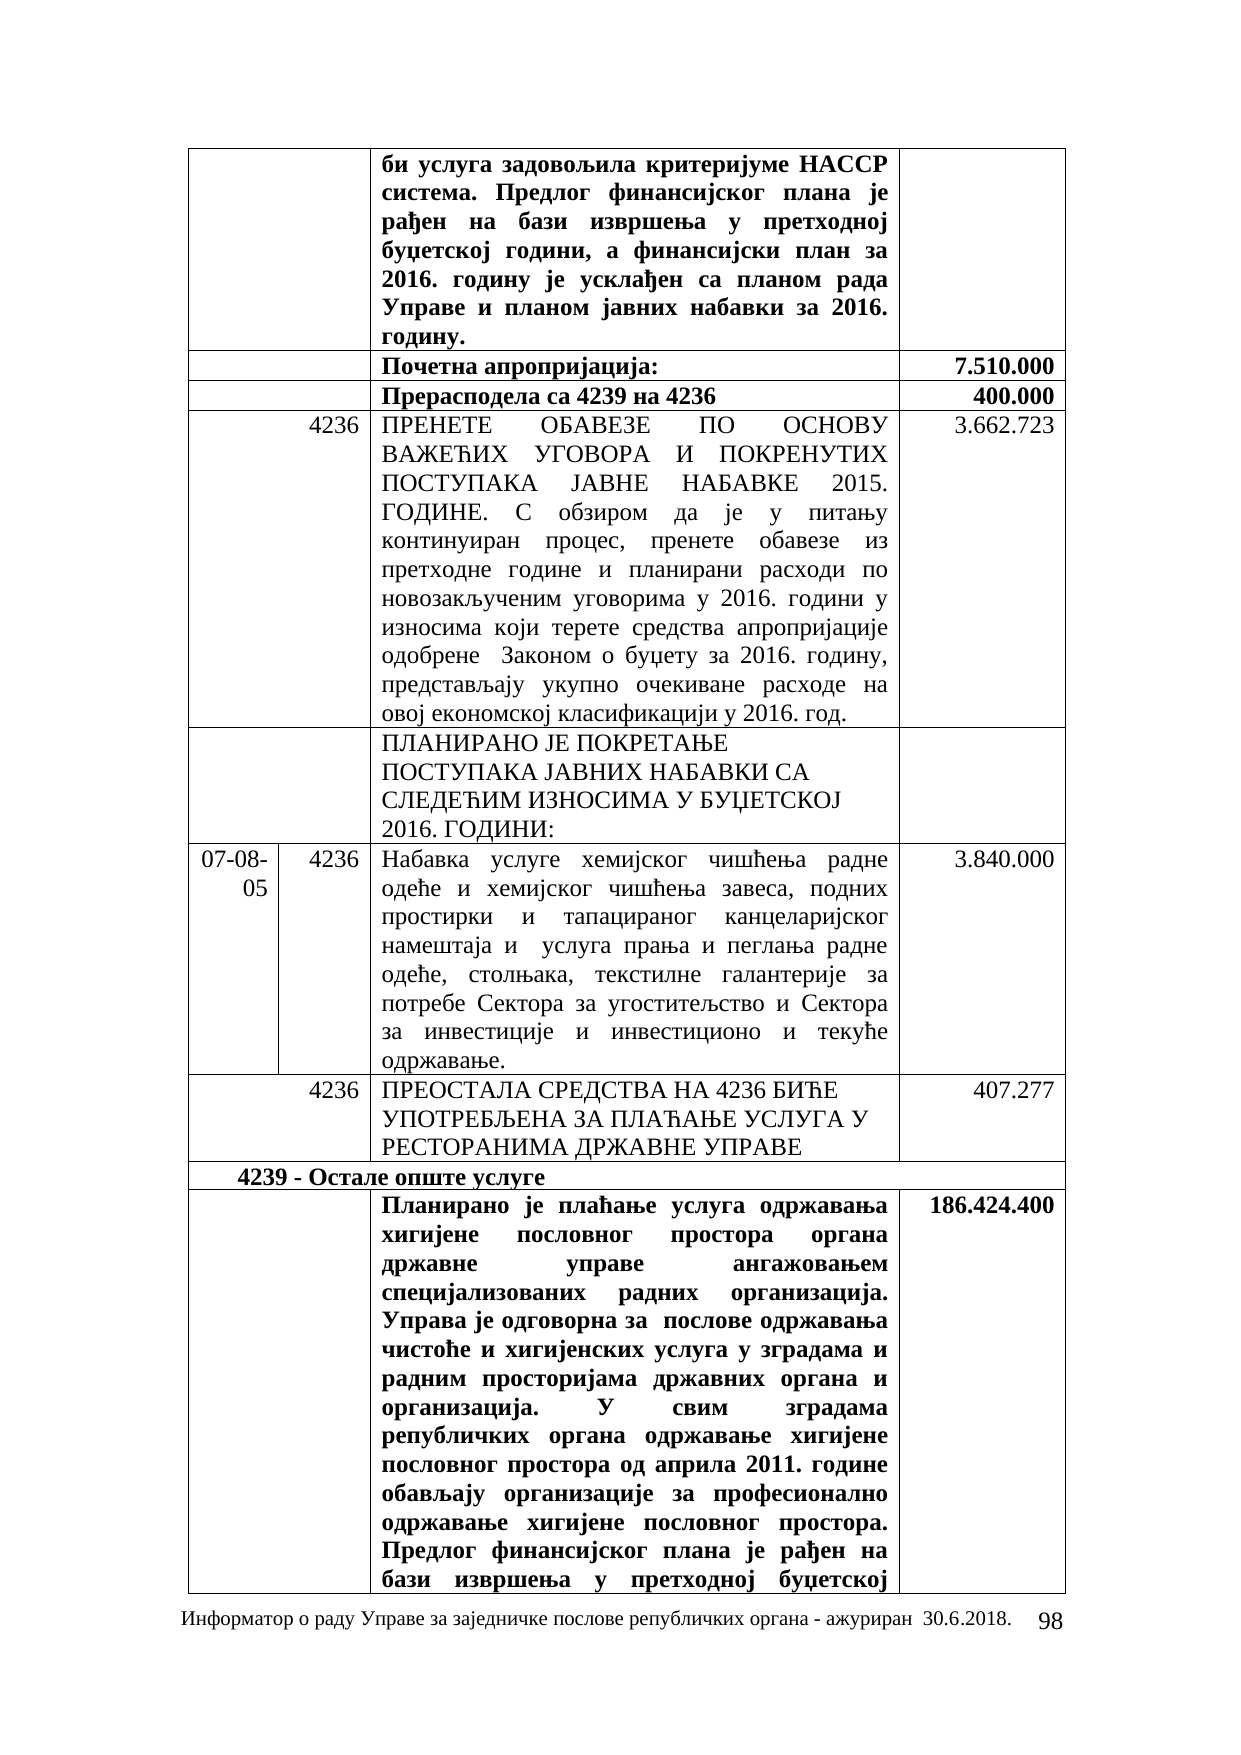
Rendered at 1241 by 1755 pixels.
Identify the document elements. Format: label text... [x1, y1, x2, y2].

table_cell Прерасподела са 4239 на 4236 [371, 381, 899, 409]
table_cell 3.662.723 [900, 411, 1065, 727]
table_cell 4236 [279, 844, 370, 1074]
table_cell ПРЕОСТАЛА СРЕДСТВА НА 4236 БИЋЕ УПОТРЕБЉЕНА ЗА ПЛАЋАЊЕ УСЛУГА У РЕСТОРАНИМА ДРЖАВНЕ УПРАВЕ [371, 1075, 899, 1161]
table_cell 3.840.000 [900, 844, 1065, 1074]
table_cell Почетна апропријација: [371, 351, 899, 380]
table_cell 4236 [189, 411, 370, 727]
table_cell 4236 [189, 1075, 370, 1161]
table_cell [900, 149, 1065, 350]
table_cell [189, 149, 370, 350]
table_cell 186.424.400 [900, 1190, 1065, 1593]
table_cell 7.510.000 [900, 351, 1065, 380]
table_cell би услуга задовољила критеријуме НАССР система. Предлог финансијског плана је рађен на бази извршења у претходној буџетској години, а финансијски план за 2016. годину је усклађен са планом рада Управе и планом јавних набавки за 2016. годину. [371, 149, 899, 350]
table_cell 4239 - Остале опште услуге [189, 1162, 1065, 1189]
table_cell [189, 728, 370, 843]
table_cell 407.277 [900, 1075, 1065, 1161]
table_cell ПЛАНИРАНО ЈЕ ПОКРЕТАЊЕ ПОСТУПАКА ЈАВНИХ НАБАВКИ СА СЛЕДЕЋИМ ИЗНОСИМА У БУЏЕТСКОЈ 2016. ГОДИНИ: [371, 728, 899, 843]
table_cell [189, 1190, 370, 1593]
table_cell [189, 351, 370, 380]
table_cell ПРЕНЕТЕ ОБАВЕЗЕ ПО ОСНОВУ ВАЖЕЋИХ УГОВОРА И ПОКРЕНУТИХ ПОСТУПАКА ЈАВНЕ НАБАВКЕ 2015. ГОДИНЕ. С обзиром да је у питању континуиран процес, пренете обавезе из претходне године и планирани расходи по новозакљученим уговорима у 2016. години у износима који терете средства апропријације одобрене Законом о буџету за 2016. годину, представљају укупно очекиване расходе на овој економској класификацији у 2016. год. [371, 411, 899, 727]
table_cell [900, 728, 1065, 843]
table_cell 07-08-05 [189, 844, 278, 1074]
table_cell 400.000 [900, 381, 1065, 409]
table_cell [189, 381, 370, 409]
table_cell Планирано је плаћање услуга одржавања хигијене пословног простора органа државне управе ангажовањем специјализованих радних организација. Управа је одговорна за послове одржавања чистоће и хигијенских услуга у зградама и радним просторијама државних органа и организација. У свим зградама републичких органа одржавање хигијене пословног простора од априла 2011. године обављају организације за професионално одржавање хигијене пословног простора. Предлог финансијског плана је рађен на бази извршења у претходној буџетској [371, 1190, 899, 1593]
table_cell Набавка услуге хемијског чишћења радне одеће и хемијског чишћења завеса, подних простирки и тапацираног канцеларијског намештаја и услуга прања и пеглања радне одеће, столњака, текстилне галантерије за потребе Сектора за угоститељство и Сектора за инвестиције и инвестиционо и текуће одржавање. [371, 844, 899, 1074]
